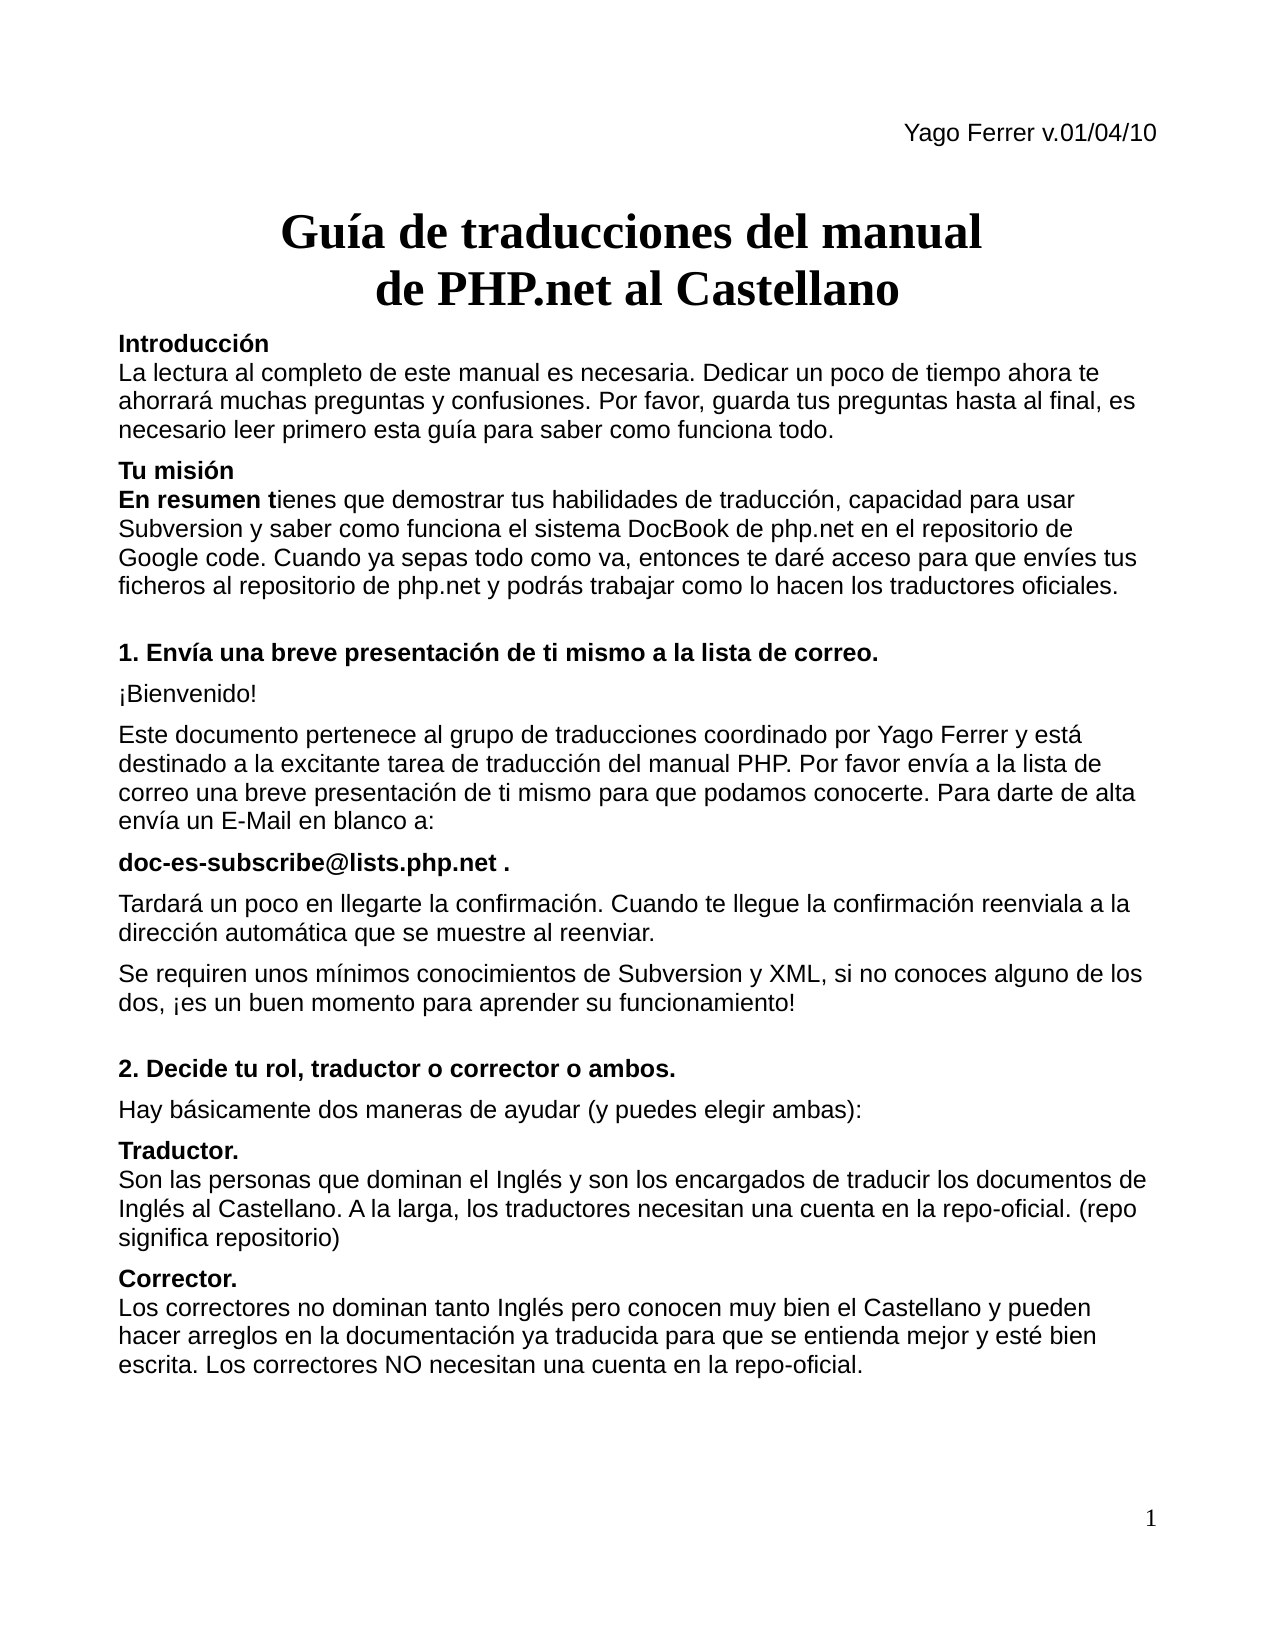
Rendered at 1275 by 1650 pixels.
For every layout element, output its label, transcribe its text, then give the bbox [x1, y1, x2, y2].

text doc-es-subscribe@lists.php.net . [118, 848, 1157, 876]
text Traductor. Son las personas que dominan el Inglés y son los encargados de traducir los documentos de Inglés al Castellano. A la larga, los traductores necesitan una cuenta en la repo-oficial. (repo significa repositorio) [118, 1136, 1157, 1251]
text Corrector. Los correctores no dominan tanto Inglés pero conocen muy bien el Castellano y pueden hacer arreglos en la documentación ya traducida para que se entienda mejor y esté bien escrita. Los correctores NO necesitan una cuenta en la repo-oficial. [118, 1264, 1157, 1379]
subtitle 2. Decide tu rol, traductor o corrector o ambos. [118, 1054, 1157, 1083]
subtitle Guía de traducciones del manual de PHP.net al Castellano [118, 201, 1157, 316]
text Se requiren unos mínimos conocimientos de Subversion y XML, si no conoces alguno de los dos, ¡es un buen momento para aprender su funcionamiento! [118, 959, 1157, 1016]
text Hay básicamente dos maneras de ayudar (y puedes elegir ambas): [118, 1095, 1157, 1124]
subtitle 1. Envía una breve presentación de ti mismo a la lista de correo. [118, 638, 1157, 666]
text Introducción La lectura al completo de este manual es necesaria. Dedicar un poco de tiempo ahora te ahorrará muchas preguntas y confusiones. Por favor, guarda tus preguntas hasta al final, es necesario leer primero esta guía para saber como funciona todo. [118, 329, 1157, 444]
text ¡Bienvenido! [118, 679, 1157, 708]
text Tu misión En resumen tienes que demostrar tus habilidades de traducción, capacidad para usar Subversion y saber como funciona el sistema DocBook de php.net en el repositorio de Google code. Cuando ya sepas todo como va, entonces te daré acceso para que envíes tus ficheros al repositorio de php.net y podrás trabajar como lo hacen los traductores oficiales. [118, 456, 1157, 600]
text Tardará un poco en llegarte la confirmación. Cuando te llegue la confirmación reenviala a la dirección automática que se muestre al reenviar. [118, 889, 1157, 946]
text Este documento pertenece al grupo de traducciones coordinado por Yago Ferrer y está destinado a la excitante tarea de traducción del manual PHP. Por favor envía a la lista de correo una breve presentación de ti mismo para que podamos conocerte. Para darte de alta envía un E-Mail en blanco a: [118, 720, 1157, 835]
